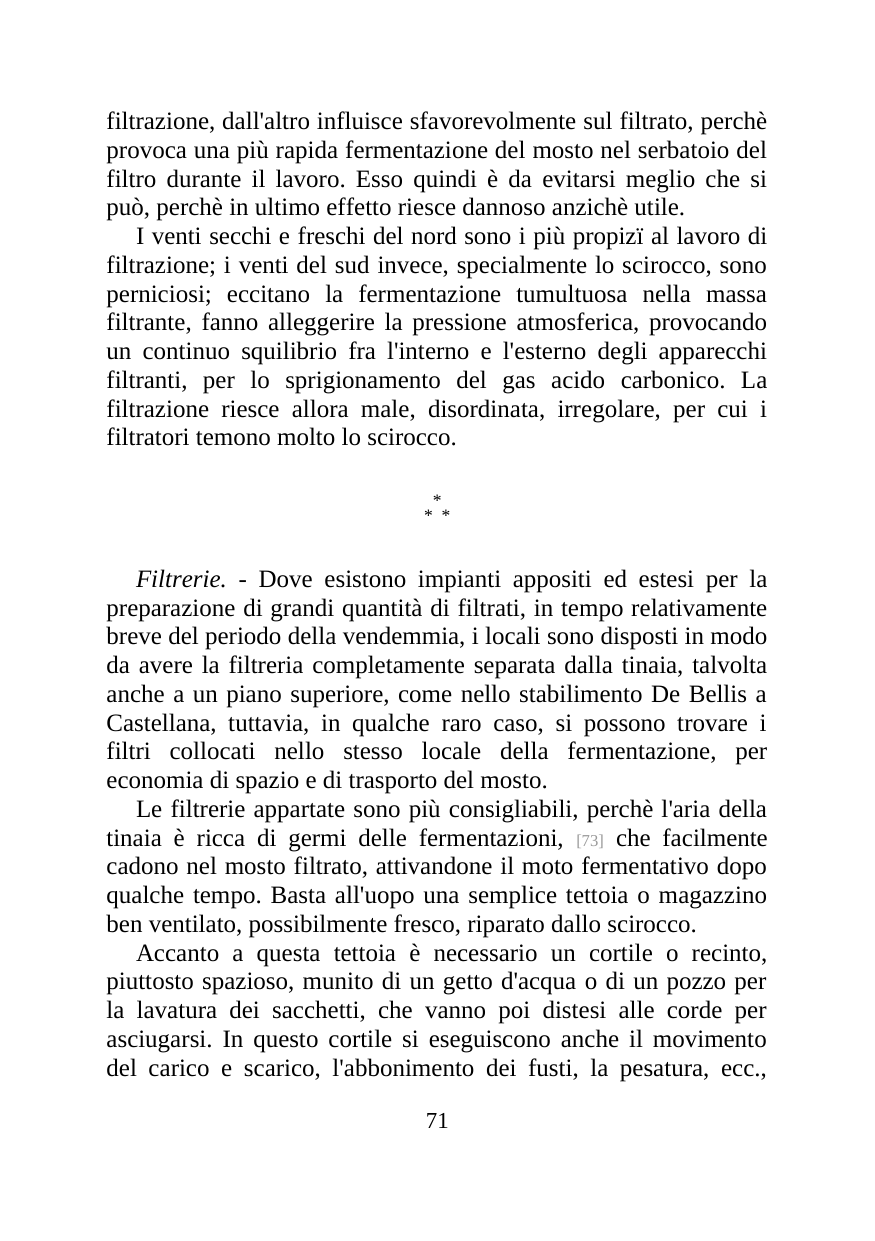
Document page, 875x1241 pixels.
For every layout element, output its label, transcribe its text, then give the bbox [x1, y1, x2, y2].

text filtrazione, dall'altro influisce sfavorevolmente sul filtrato, perchè provoca una più rapida fermentazione del mosto nel serbatoio del filtro durante il lavoro. Esso quindi è da evitarsi meglio che si può, perchè in ultimo effetto riesce dannoso anzichè utile. [106, 106, 768, 221]
text *** [106, 490, 768, 525]
text Accanto a questa tettoia è necessario un cortile o recinto, piuttosto spazioso, munito di un getto d'acqua o di un pozzo per la lavatura dei sacchetti, che vanno poi distesi alle corde per asciugarsi. In questo cortile si eseguiscono anche il movimento del carico e scarico, l'abbonimento dei fusti, la pesatura, ecc., [106, 938, 768, 1081]
text I venti secchi e freschi del nord sono i più propizï al lavoro di filtrazione; i venti del sud invece, specialmente lo scirocco, sono perniciosi; eccitano la fermentazione tumultuosa nella massa filtrante, fanno alleggerire la pressione atmosferica, provocando un continuo squilibrio fra l'interno e l'esterno degli apparecchi filtranti, per lo sprigionamento del gas acido carbonico. La filtrazione riesce allora male, disordinata, irregolare, per cui i filtratori temono molto lo scirocco. [106, 221, 768, 451]
text Filtrerie. - Dove esistono impianti appositi ed estesi per la preparazione di grandi quantità di filtrati, in tempo relativamente breve del periodo della vendemmia, i locali sono disposti in modo da avere la filtreria completamente separata dalla tinaia, talvolta anche a un piano superiore, come nello stabilimento De Bellis a Castellana, tuttavia, in qualche raro caso, si possono trovare i filtri collocati nello stesso locale della fermentazione, per economia di spazio e di trasporto del mosto. [106, 564, 768, 794]
text Le filtrerie appartate sono più consigliabili, perchè l'aria della tinaia è ricca di germi delle fermentazioni, [73] che facilmente cadono nel mosto filtrato, attivandone il moto fermentativo dopo qualche tempo. Basta all'uopo una semplice tettoia o magazzino ben ventilato, possibilmente fresco, riparato dallo scirocco. [106, 794, 768, 938]
